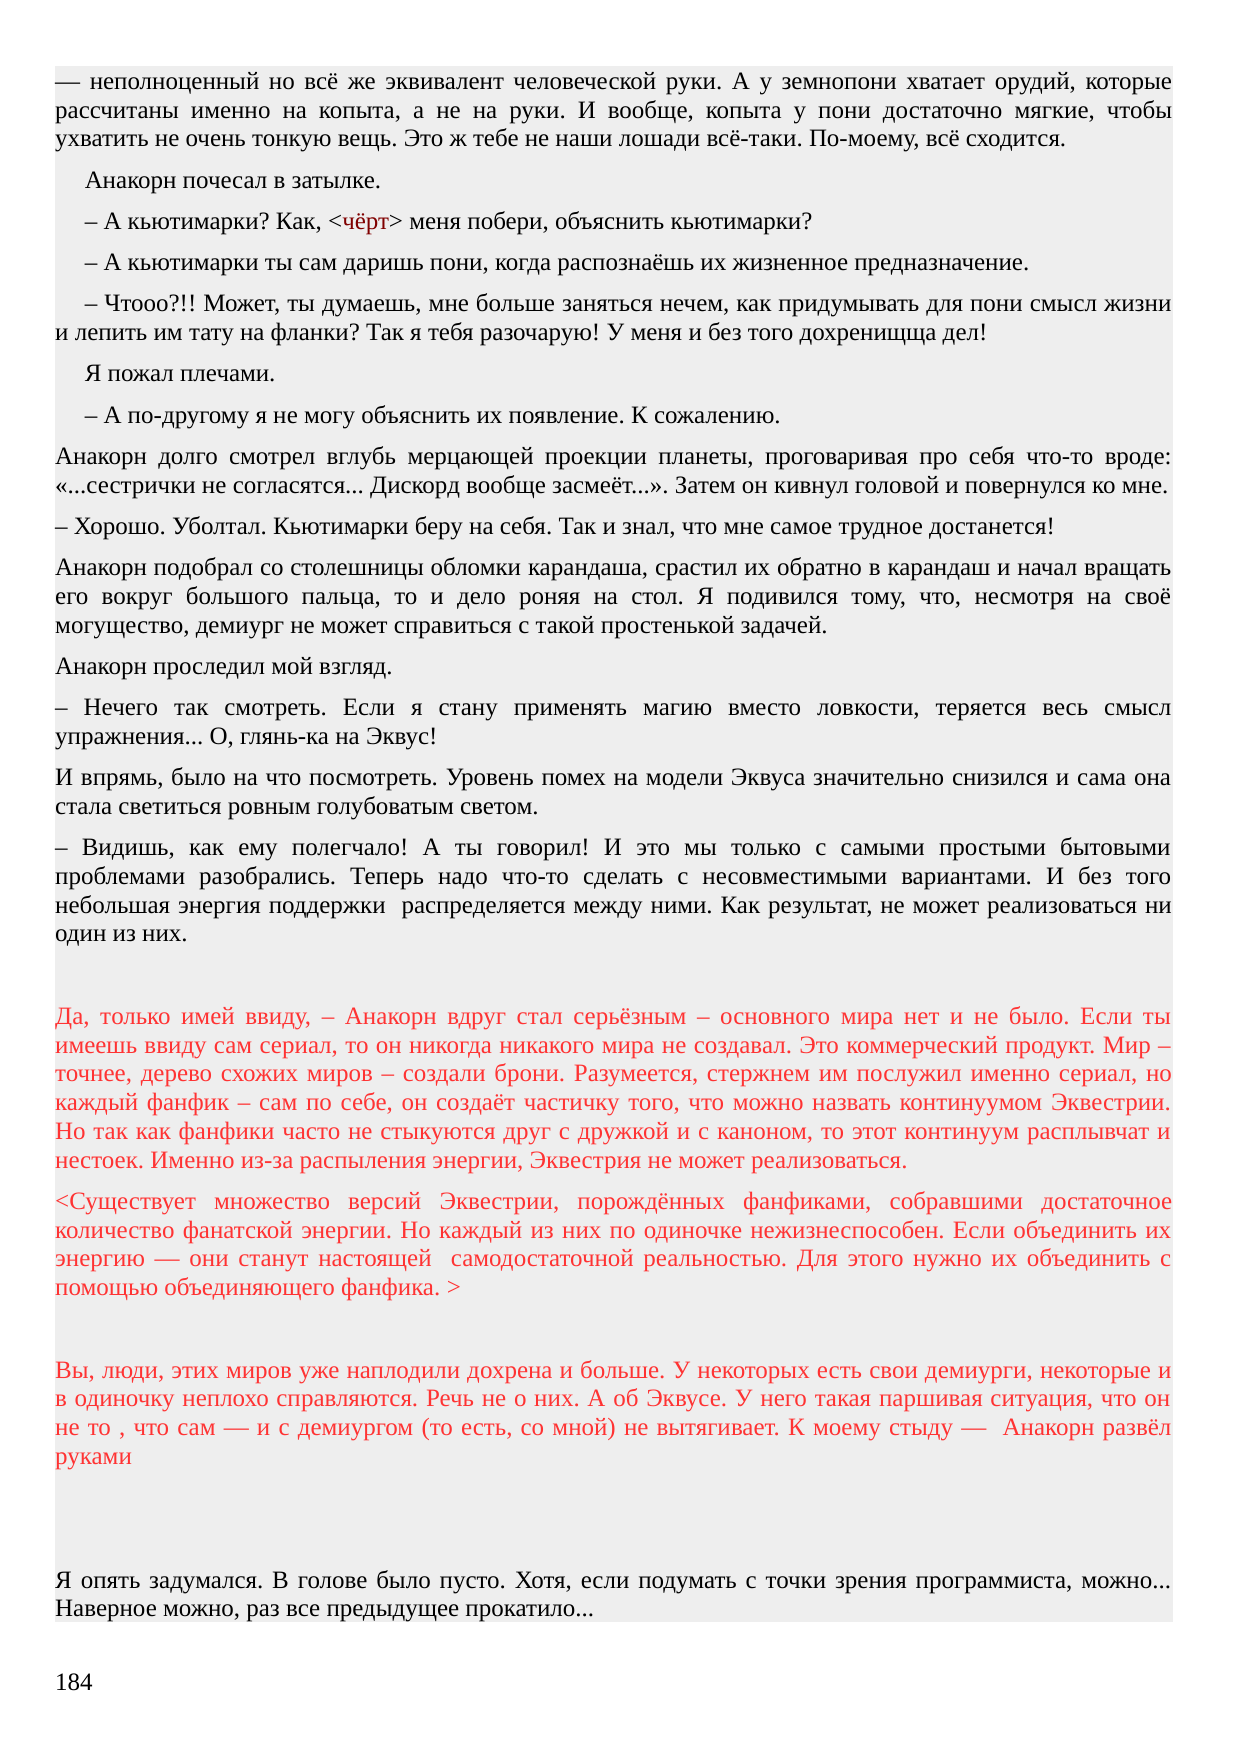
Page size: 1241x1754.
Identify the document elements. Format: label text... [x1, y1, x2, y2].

text Да, только имей ввиду, – Анакорн вдруг стал серьёзным – основного мира нет и не было. Если ты имеешь ввиду сам сериал, то он никогда никакого мира не создавал. Это коммерческий продукт. Мир – точнее, дерево схожих миров – создали брони. Разумеется, стержнем им послужил именно сериал, но каждый фанфик – сам по себе, он создаёт частичку того, что можно назвать континуумом Эквестрии. Но так как фанфики часто не стыкуются друг с дружкой и с каноном, то этот континуум расплывчат и нестоек. Именно из-за распыления энергии, Эквестрия не может реализоваться. [55, 1001, 1173, 1173]
text — неполноценный но всё же эквивалент человеческой руки. А у земнопони хватает орудий, которые рассчитаны именно на копыта, а не на руки. И вообще, копыта у пони достаточно мягкие, чтобы ухватить не очень тонкую вещь. Это ж тебе не наши лошади всё-таки. По-моему, всё сходится. [55, 66, 1173, 152]
text – А кьютимарки ты сам даришь пони, когда распознаёшь их жизненное предназначение. [55, 247, 1173, 276]
text – Видишь, как ему полегчало! А ты говорил! И это мы только с самыми простыми бытовыми проблемами разобрались. Теперь надо что-то сделать с несовместимыми вариантами. И без того небольшая энергия поддержки распределяется между ними. Как результат, не может реализоваться ни один из них. [55, 832, 1173, 947]
text Анакорн долго смотрел вглубь мерцающей проекции планеты, проговаривая про себя что-то вроде: «...сестрички не согласятся... Дискорд вообще засмеёт...». Затем он кивнул головой и повернулся ко мне. [55, 441, 1173, 498]
text Я опять задумался. В голове было пусто. Хотя, если подумать с точки зрения программиста, можно... Наверное можно, раз все предыдущее прокатило... [55, 1565, 1173, 1622]
text Анакорн подобрал со столешницы обломки карандаша, срастил их обратно в карандаш и начал вращать его вокруг большого пальца, то и дело роняя на стол. Я подивился тому, что, несмотря на своё могущество, демиург не может справиться с такой простенькой задачей. [55, 552, 1173, 638]
text – А кьютимарки? Как, <чёрт> меня побери, объяснить кьютимарки? [55, 206, 1173, 235]
text И впрямь, было на что посмотреть. Уровень помех на модели Эквуса значительно снизился и сама она стала светиться ровным голубоватым светом. [55, 762, 1173, 820]
text <Существует множество версий Эквестрии, порождённых фанфиками, собравшими достаточное количество фанатской энергии. Но каждый из них по одиночке нежизнеспособен. Если объединить их энергию — они станут настоящей самодостаточной реальностью. Для этого нужно их объединить с помощью объединяющего фанфика. > [55, 1186, 1173, 1301]
text – Нечего так смотреть. Если я стану применять магию вместо ловкости, теряется весь смысл упражнения... О, глянь-ка на Эквус! [55, 692, 1173, 750]
text Я пожал плечами. [55, 358, 1173, 387]
text Анакорн проследил мой взгляд. [55, 651, 1173, 680]
text Анакорн почесал в затылке. [55, 165, 1173, 193]
text – Хорошо. Уболтал. Кьютимарки беру на себя. Так и знал, что мне самое трудное достанется! [55, 511, 1173, 540]
text – Чтооо?!! Может, ты думаешь, мне больше заняться нечем, как придумывать для пони смысл жизни и лепить им тату на фланки? Так я тебя разочарую! У меня и без того дохренищща дел! [55, 288, 1173, 346]
text – А по-другому я не могу объяснить их появление. К сожалению. [55, 400, 1173, 428]
text Вы, люди, этих миров уже наплодили дохрена и больше. У некоторых есть свои демиурги, некоторые и в одиночку неплохо справляются. Речь не о них. А об Эквусе. У него такая паршивая ситуация, что он не то , что сам — и с демиургом (то есть, со мной) не вытягивает. К моему стыду — Анакорн развёл руками [55, 1355, 1173, 1470]
